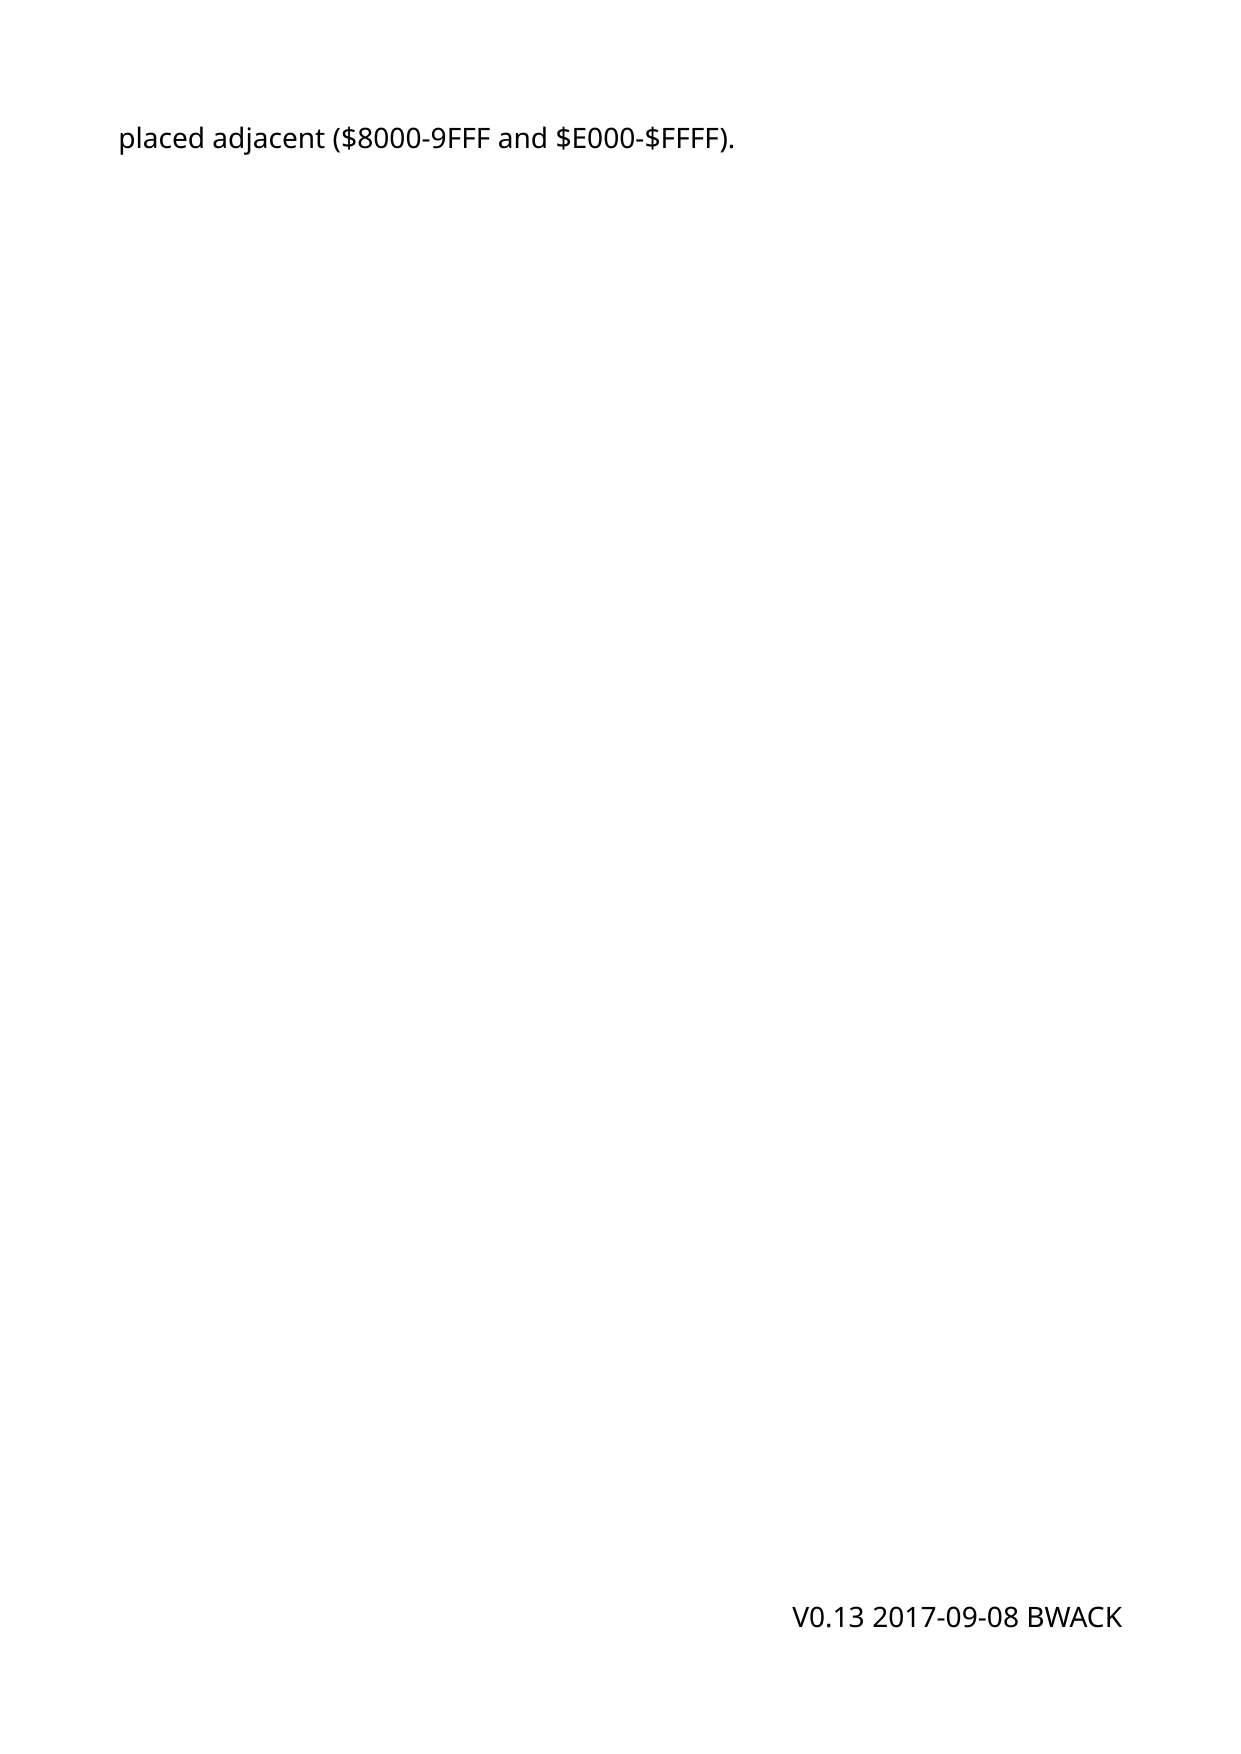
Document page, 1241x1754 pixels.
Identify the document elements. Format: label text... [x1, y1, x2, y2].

text placed adjacent ($8000-9FFF and $E000-$FFFF). [118, 118, 1122, 156]
